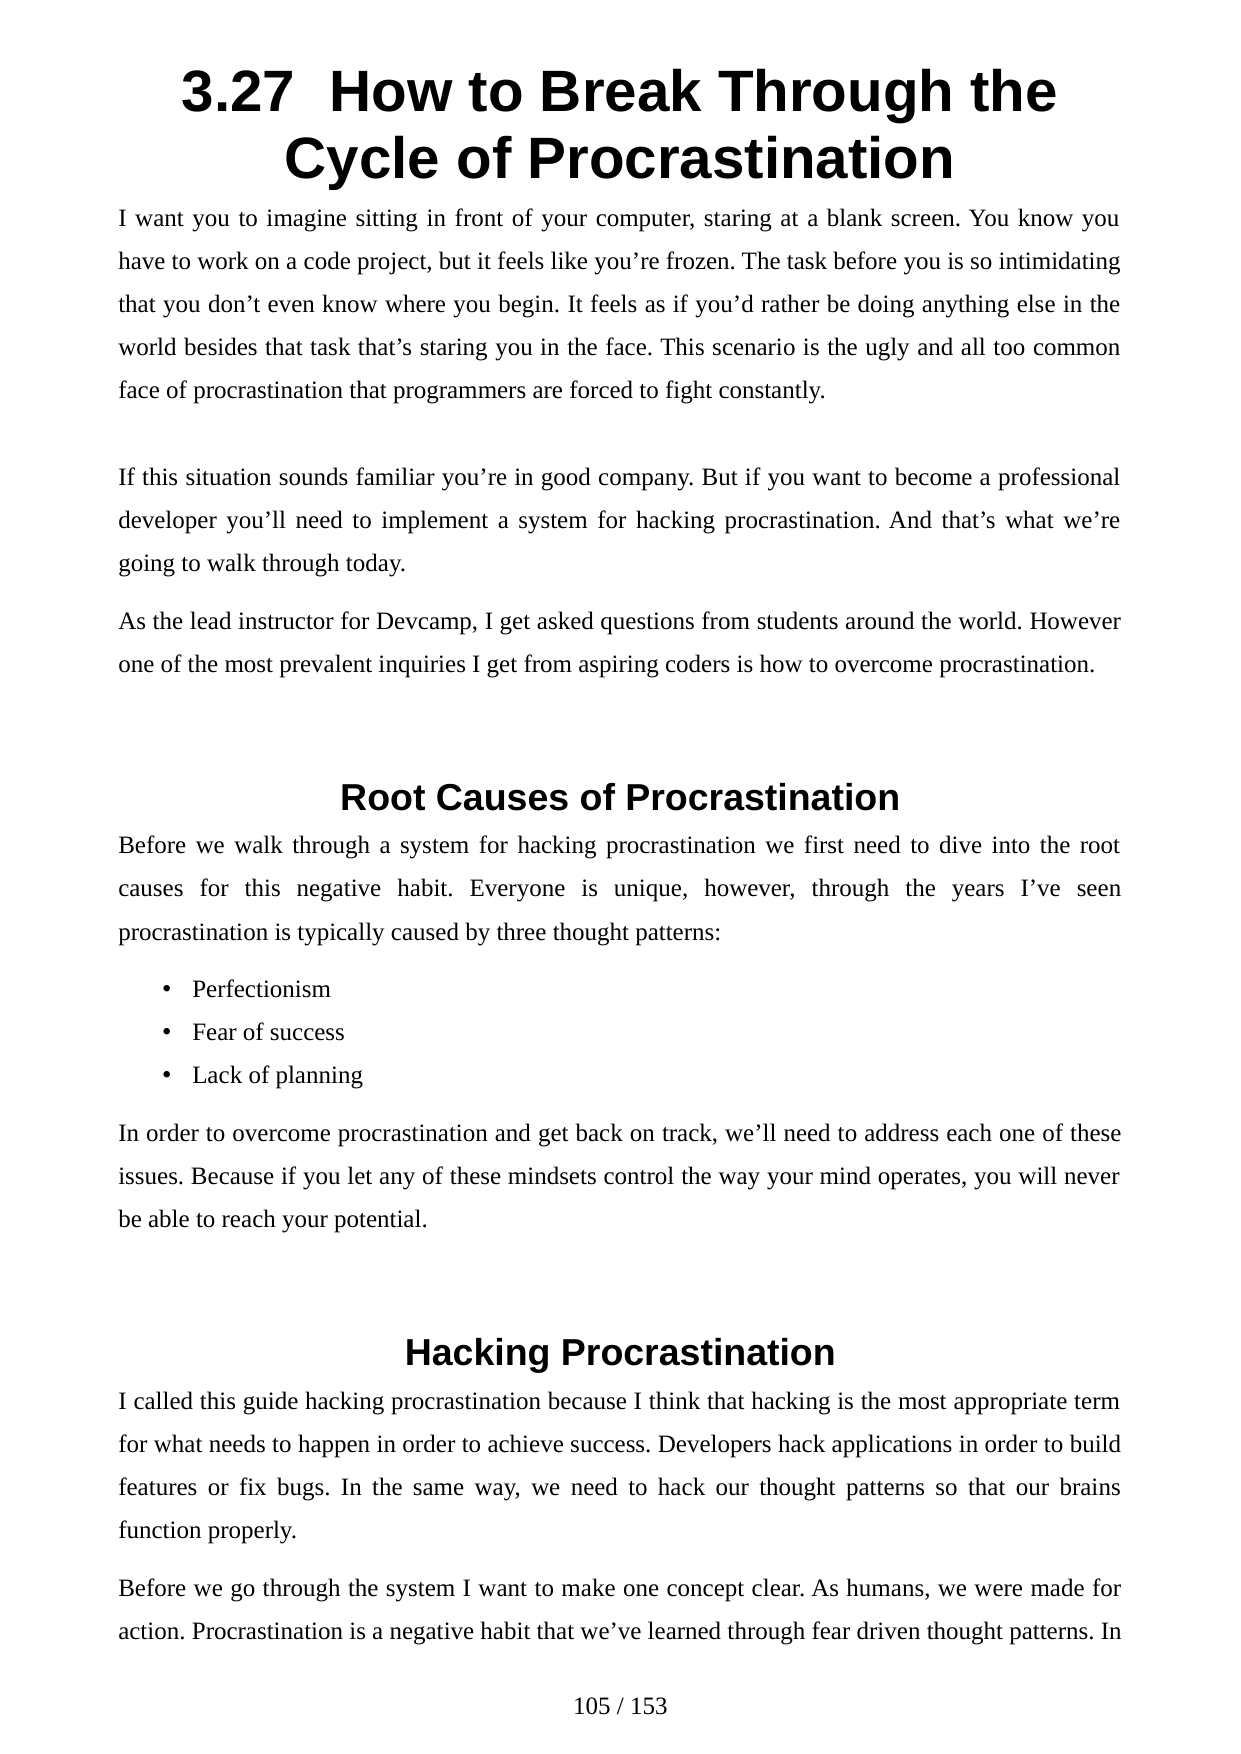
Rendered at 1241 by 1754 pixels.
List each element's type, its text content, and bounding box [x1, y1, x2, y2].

list Lack of planning [162, 1061, 1122, 1089]
text As the lead instructor for Devcamp, I get asked questions from students around the world. However one of the most prevalent inquiries I get from aspiring coders is how to overcome procrastination. [118, 606, 1122, 678]
text Before we go through the system I want to make one concept clear. As humans, we were made for action. Procrastination is a negative habit that we’ve learned through fear driven thought patterns. In [118, 1573, 1122, 1645]
text I called this guide hacking procrastination because I think that hacking is the most appropriate term for what needs to happen in order to achieve success. Developers hack applications in order to build features or fix bugs. In the same way, we need to hack our thought patterns so that our brains function properly. [118, 1386, 1122, 1544]
subtitle Root Causes of Procrastination [118, 775, 1122, 818]
text If this situation sounds familiar you’re in good company. But if you want to become a professional developer you’ll need to implement a system for hacking procrastination. And that’s what we’re going to walk through today. [118, 462, 1122, 577]
list Perfectionism [162, 974, 1122, 1003]
text In order to overcome procrastination and get back on track, we’ll need to address each one of these issues. Because if you let any of these mindsets control the way your mind operates, you will never be able to reach your potential. [118, 1118, 1122, 1233]
title 3.27 How to Break Through the Cycle of Procrastination [118, 56, 1122, 190]
text I want you to imagine sitting in front of your computer, staring at a blank screen. You know you have to work on a code project, but it feels like you’re frozen. The task before you is so intimidating that you don’t even know where you begin. It feels as if you’d rather be doing anything else in the world besides that task that’s staring you in the face. This scenario is the ugly and all too common face of procrastination that programmers are forced to fight constantly. [118, 203, 1122, 404]
text Before we walk through a system for hacking procrastination we first need to dive into the root causes for this negative habit. Everyone is unique, however, through the years I’ve seen procrastination is typically caused by three thought patterns: [118, 830, 1122, 945]
subtitle Hacking Procrastination [118, 1330, 1122, 1373]
list Fear of success [162, 1017, 1122, 1046]
